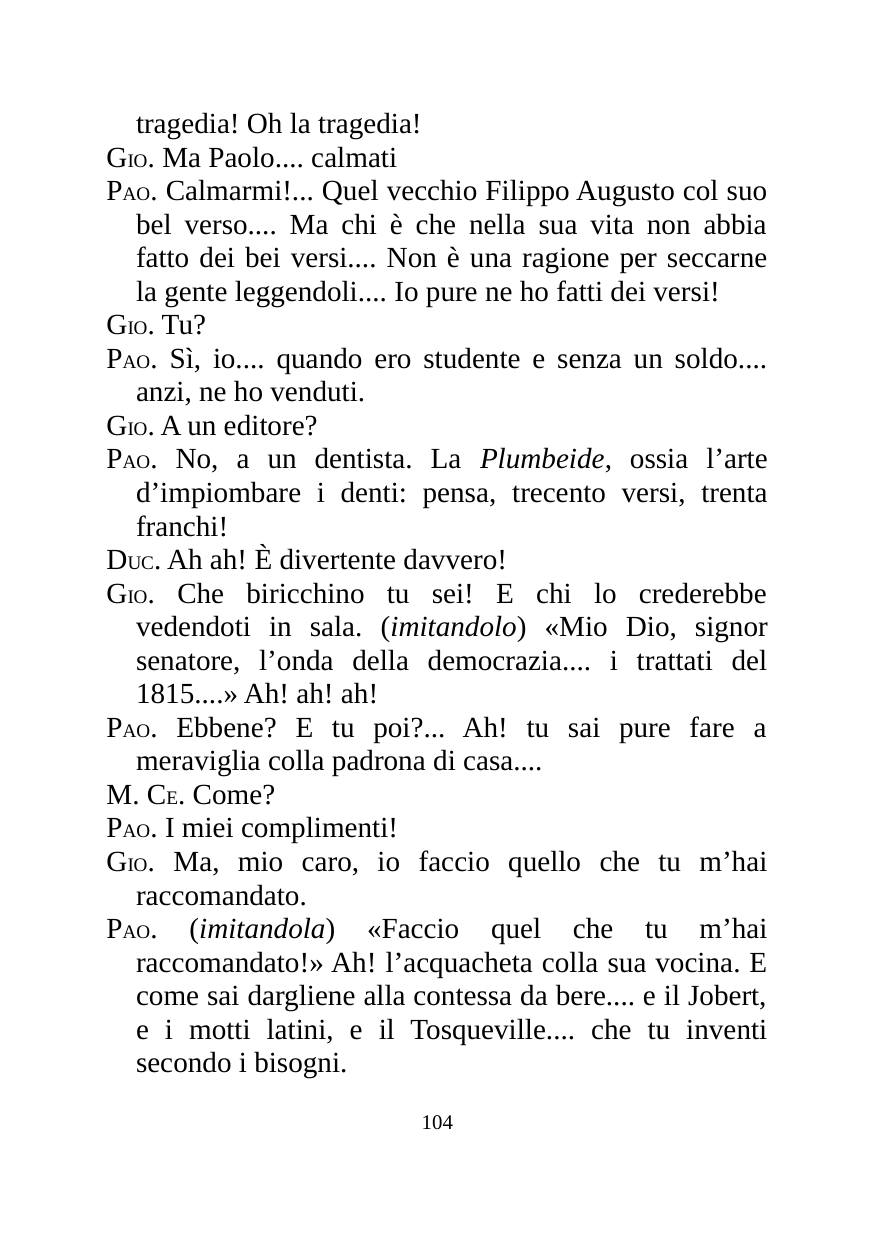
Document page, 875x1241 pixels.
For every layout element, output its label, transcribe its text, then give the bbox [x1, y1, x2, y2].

text Gio. A un editore? [106, 408, 768, 442]
text Pao. No, a un dentista. La Plumbeide, ossia l’arte d’impiombare i denti: pensa, trecento versi, trenta franchi! [106, 442, 768, 542]
text Pao. Ebbene? E tu poi?... Ah! tu sai pure fare a meraviglia colla padrona di casa.... [106, 710, 768, 777]
text Pao. I miei complimenti! [106, 811, 768, 844]
text tragedia! Oh la tragedia! [106, 106, 768, 140]
text Gio. Tu? [106, 307, 768, 341]
text Duc. Ah ah! È divertente davvero! [106, 542, 768, 576]
text Gio. Che biricchino tu sei! E chi lo crederebbe vedendoti in sala. (imitandolo) «Mio Dio, signor senatore, l’onda della democrazia.... i trattati del 1815....» Ah! ah! ah! [106, 576, 768, 710]
text Gio. Ma, mio caro, io faccio quello che tu m’hai raccomandato. [106, 844, 768, 911]
text Gio. Ma Paolo.... calmati [106, 140, 768, 173]
text M. Ce. Come? [106, 777, 768, 811]
text Pao. Calmarmi!... Quel vecchio Filippo Augusto col suo bel verso.... Ma chi è che nella sua vita non abbia fatto dei bei versi.... Non è una ragione per seccarne la gente leggendoli.... Io pure ne ho fatti dei versi! [106, 173, 768, 307]
text Pao. Sì, io.... quando ero studente e senza un soldo.... anzi, ne ho venduti. [106, 341, 768, 408]
text Pao. (imitandola) «Faccio quel che tu m’hai raccomandato!» Ah! l’acquacheta colla sua vocina. E come sai dargliene alla contessa da bere.... e il Jobert, e i motti latini, e il Tosqueville.... che tu inventi secondo i bisogni. [106, 911, 768, 1079]
